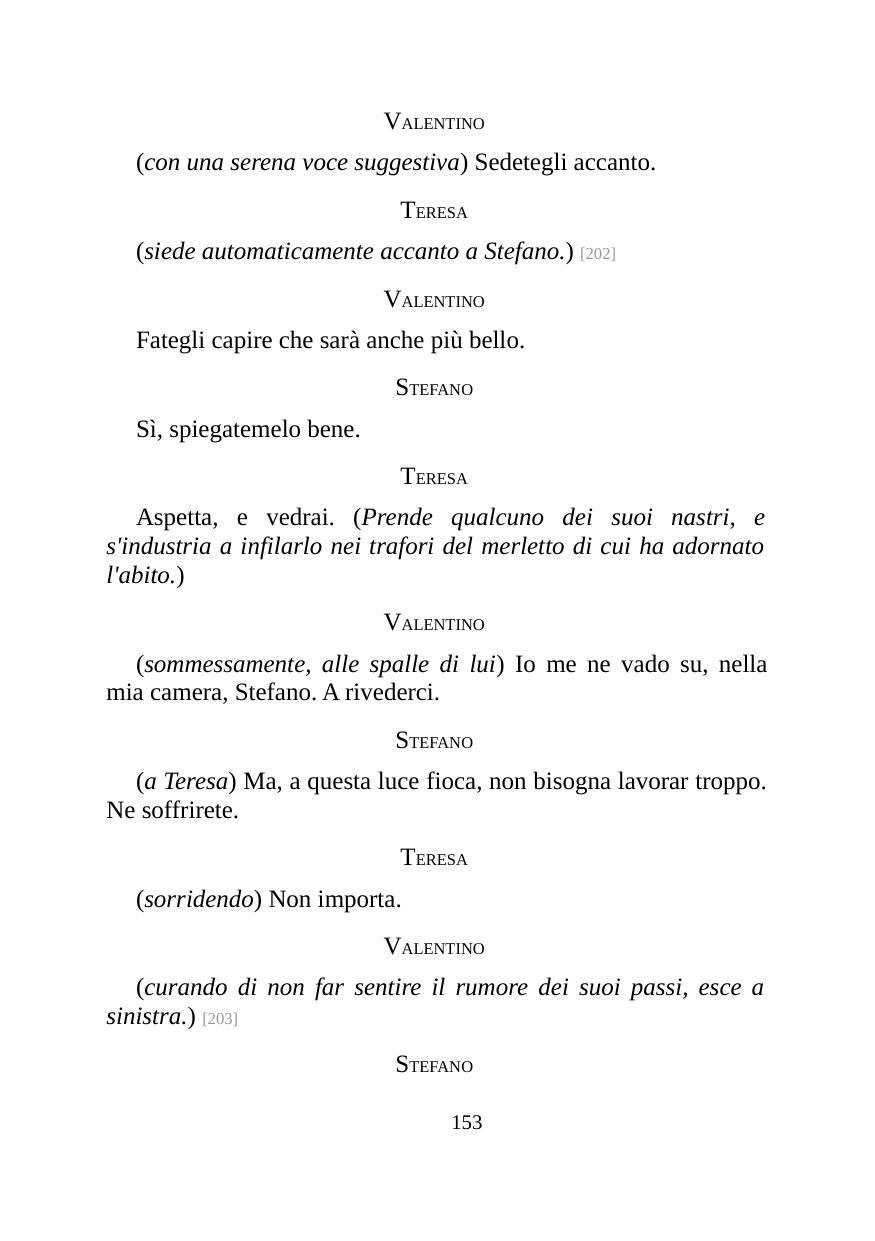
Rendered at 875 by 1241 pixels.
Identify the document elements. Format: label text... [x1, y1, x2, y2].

text (a Teresa) Ma, a questa luce fioca, non bisogna lavorar troppo. Ne soffrirete. [106, 766, 768, 824]
text Stefano [106, 1049, 768, 1077]
text Valentino [106, 931, 768, 960]
text Aspetta, e vedrai. (Prende qualcuno dei suoi nastri, e s'industria a infilarlo nei trafori del merletto di cui ha adornato l'abito.) [106, 502, 768, 589]
text Teresa [106, 842, 768, 871]
text Stefano [106, 725, 768, 754]
text Valentino [106, 106, 768, 135]
text Teresa [106, 195, 768, 224]
text Valentino [106, 607, 768, 636]
text Stefano [106, 372, 768, 401]
text Teresa [106, 461, 768, 490]
text Fategli capire che sarà anche più bello. [106, 325, 768, 354]
text (curando di non far sentire il rumore dei suoi passi, esce a sinistra.) [203] [106, 972, 768, 1030]
text (sommessamente, alle spalle di lui) Io me ne vado su, nella mia camera, Stefano. A rivederci. [106, 649, 768, 706]
text (con una serena voce suggestiva) Sedetegli accanto. [106, 147, 768, 176]
text (sorridendo) Non importa. [106, 884, 768, 912]
text (siede automaticamente accanto a Stefano.) [202] [106, 236, 768, 265]
text Valentino [106, 284, 768, 312]
text Sì, spiegatemelo bene. [106, 414, 768, 442]
